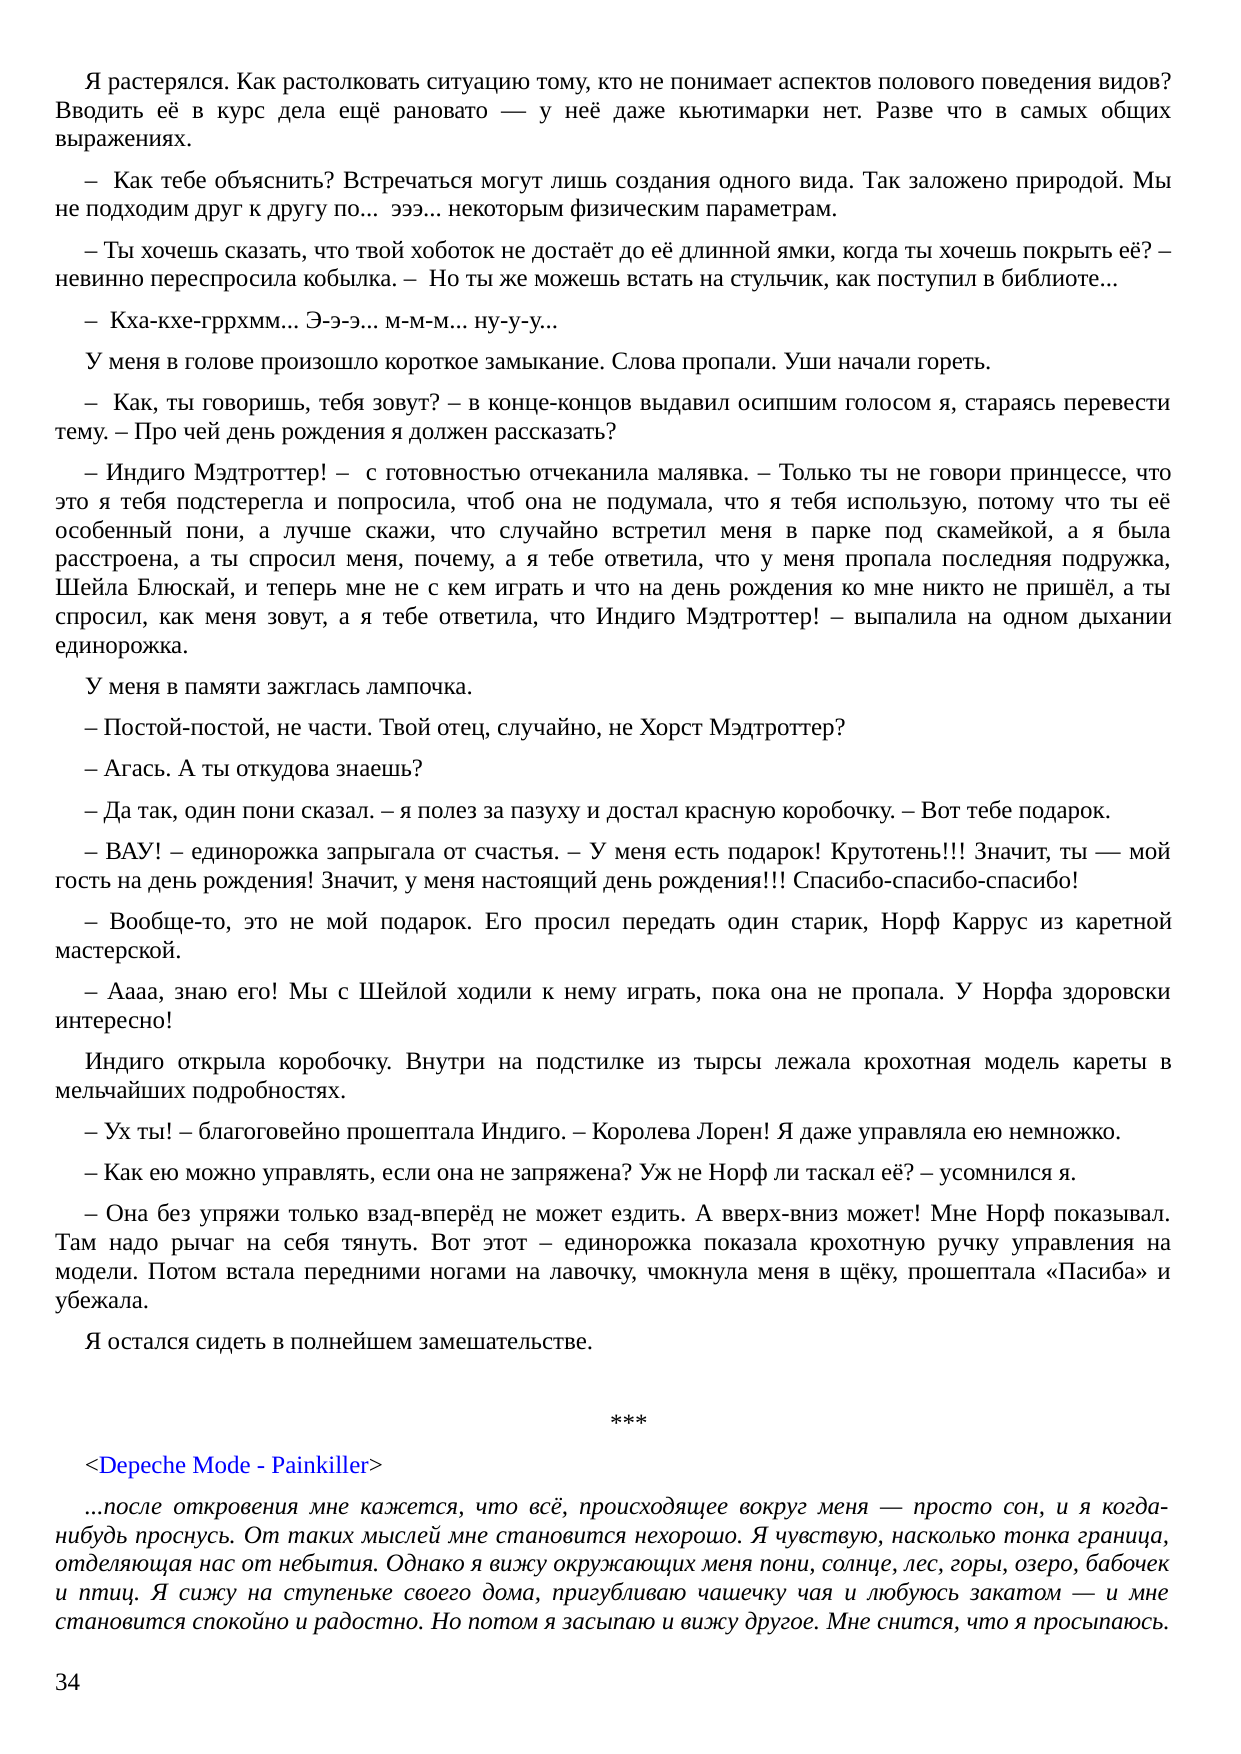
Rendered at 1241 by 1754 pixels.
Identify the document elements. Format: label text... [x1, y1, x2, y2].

text У меня в памяти зажглась лампочка. [55, 671, 1173, 700]
text – Вообще-то, это не мой подарок. Его просил передать один старик, Норф Каррус из каретной мастерской. [55, 906, 1173, 963]
text Индиго открыла коробочку. Внутри на подстилке из тырсы лежала крохотная модель кареты в мельчайших подробностях. [55, 1046, 1173, 1103]
text – Постой-постой, не части. Твой отец, случайно, не Хорст Мэдтроттер? [55, 712, 1173, 741]
text – Она без упряжи только взад-вперёд не может ездить. А вверх-вниз может! Мне Норф показывал. Там надо рычаг на себя тянуть. Вот этот – единорожка показала крохотную ручку управления на модели. Потом встала передними ногами на лавочку, чмокнула меня в щёку, прошептала «Пасиба» и убежала. [55, 1198, 1173, 1313]
text – Ты хочешь сказать, что твой хоботок не достаёт до её длинной ямки, когда ты хочешь покрыть её? – невинно переспросила кобылка. – Но ты же можешь встать на стульчик, как поступил в библиоте... [55, 235, 1173, 292]
text – Да так, один пони сказал. – я полез за пазуху и достал красную коробочку. – Вот тебе подарок. [55, 795, 1173, 823]
text – Ух ты! – благоговейно прошептала Индиго. – Королева Лорен! Я даже управляла ею немножко. [55, 1116, 1173, 1145]
text Я остался сидеть в полнейшем замешательстве. [55, 1326, 1173, 1355]
text – Индиго Мэдтроттер! – с готовностью отчеканила малявка. – Только ты не говори принцессе, что это я тебя подстерегла и попросила, чтоб она не подумала, что я тебя использую, потому что ты её особенный пони, а лучше скажи, что случайно встретил меня в парке под скамейкой, а я была расстроена, а ты спросил меня, почему, а я тебе ответила, что у меня пропала последняя подружка, Шейла Блюскай, и теперь мне не с кем играть и что на день рождения ко мне никто не пришёл, а ты спросил, как меня зовут, а я тебе ответила, что Индиго Мэдтроттер! – выпалила на одном дыхании единорожка. [55, 457, 1173, 658]
text – Как ею можно управлять, если она не запряжена? Уж не Норф ли таскал её? – усомнился я. [55, 1157, 1173, 1186]
text *** [55, 1408, 1173, 1437]
text <Depeche Mode - Painkiller> [55, 1450, 1173, 1478]
text У меня в голове произошло короткое замыкание. Слова пропали. Уши начали гореть. [55, 346, 1173, 375]
text – Как тебе объяснить? Встречаться могут лишь создания одного вида. Так заложено природой. Мы не подходим друг к другу по... эээ... некоторым физическим параметрам. [55, 165, 1173, 222]
text – Кха-кхе-гррхмм... Э-э-э... м-м-м... ну-у-у... [55, 305, 1173, 333]
text Я растерялся. Как растолковать ситуацию тому, кто не понимает аспектов полового поведения видов? Вводить её в курс дела ещё рановато — у неё даже кьютимарки нет. Разве что в самых общих выражениях. [55, 66, 1173, 152]
text – Аааа, знаю его! Мы с Шейлой ходили к нему играть, пока она не пропала. У Норфа здоровски интересно! [55, 976, 1173, 1033]
text – Агась. А ты откудова знаешь? [55, 753, 1173, 782]
text ...после откровения мне кажется, что всё, происходящее вокруг меня — просто сон, и я когда-нибудь проснусь. От таких мыслей мне становится нехорошо. Я чувствую, насколько тонка граница, отделяющая нас от небытия. Однако я вижу окружающих меня пони, солнце, лес, горы, озеро, бабочек и птиц. Я сижу на ступеньке своего дома, пригубливаю чашечку чая и любуюсь закатом — и мне становится спокойно и радостно. Но потом я засыпаю и вижу другое. Мне снится, что я просыпаюсь. [55, 1491, 1173, 1635]
text – Как, ты говоришь, тебя зовут? – в конце-концов выдавил осипшим голосом я, стараясь перевести тему. – Про чей день рождения я должен рассказать? [55, 387, 1173, 445]
text – ВАУ! – единорожка запрыгала от счастья. – У меня есть подарок! Крутотень!!! Значит, ты — мой гость на день рождения! Значит, у меня настоящий день рождения!!! Спасибо-спасибо-спасибо! [55, 836, 1173, 893]
